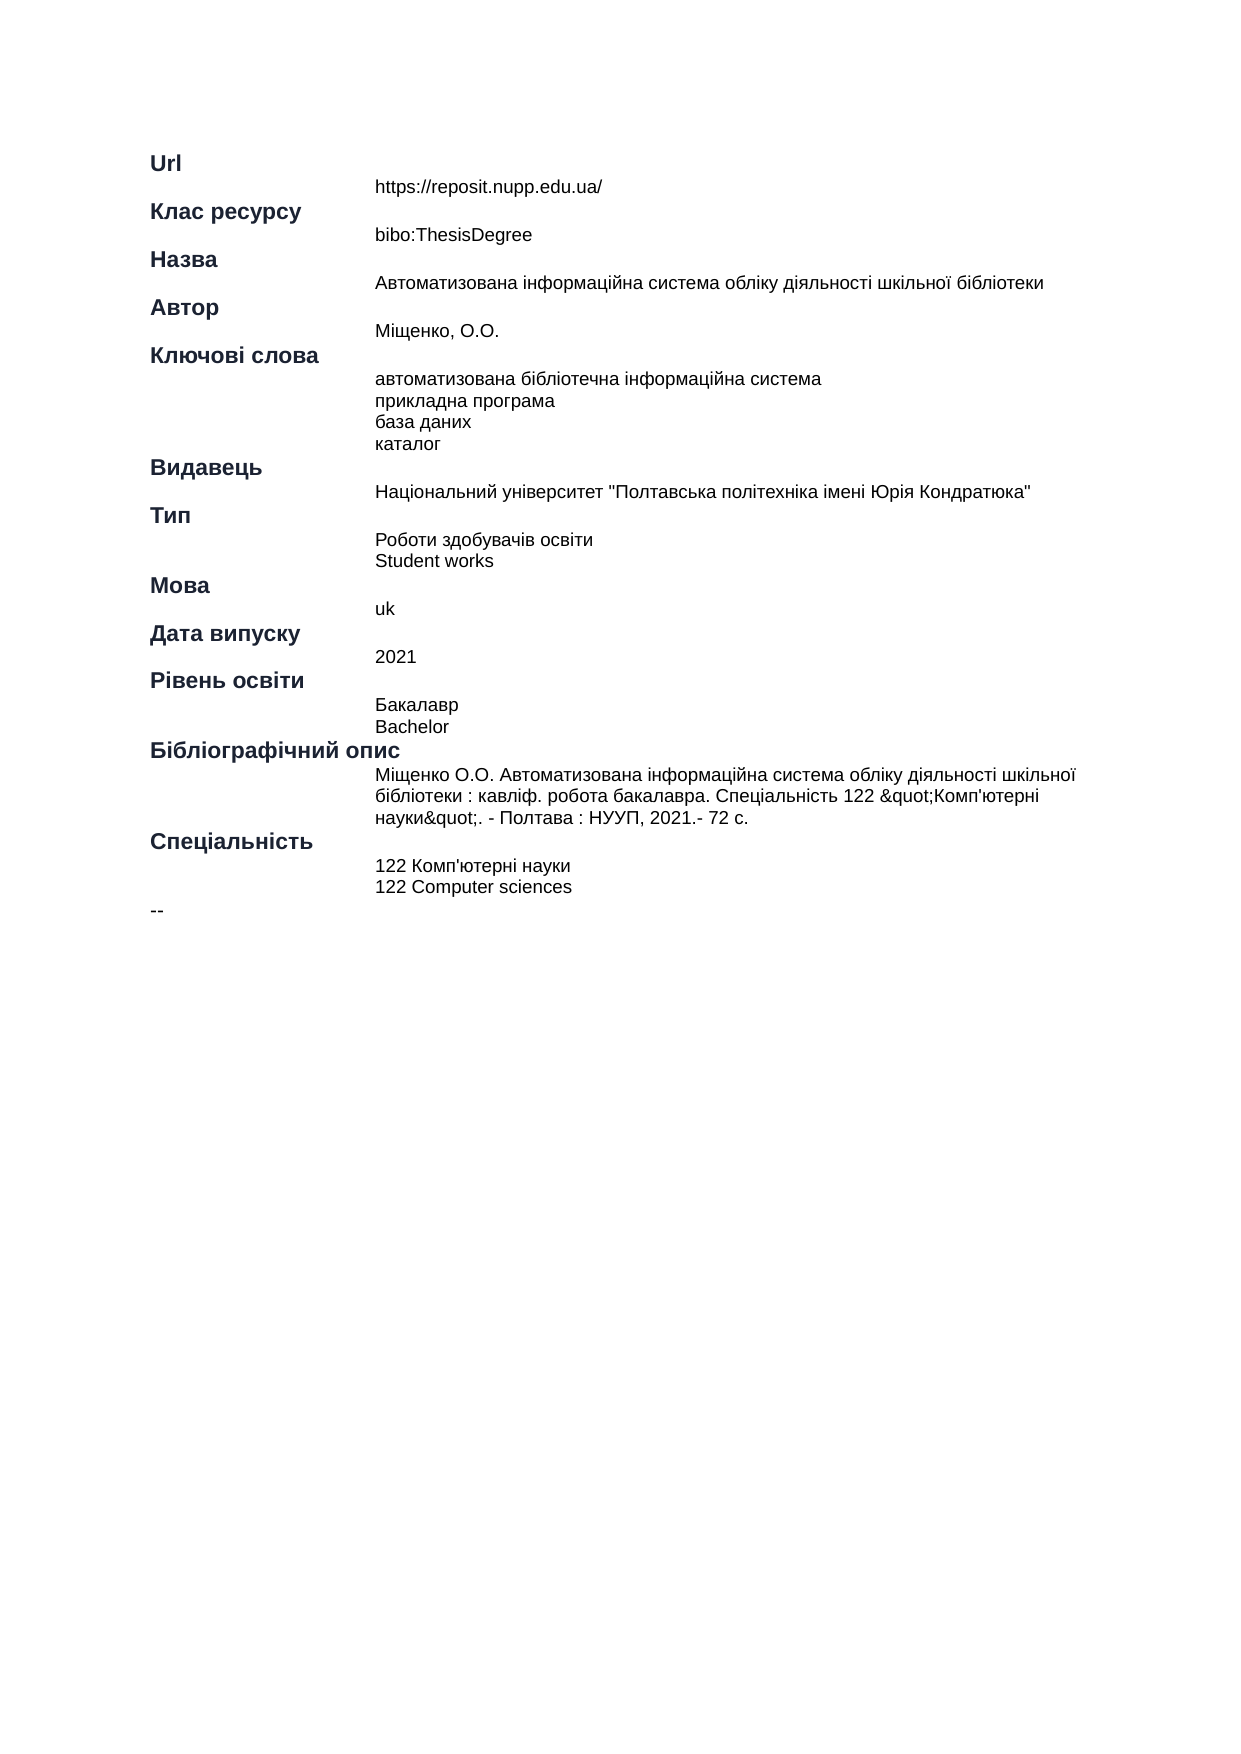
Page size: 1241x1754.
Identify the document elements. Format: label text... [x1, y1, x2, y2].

text Мова [150, 572, 1090, 598]
text Національний університет "Полтавська політехніка імені Юрія Кондратюка" [375, 481, 1090, 502]
text Назва [150, 246, 1090, 272]
text Автор [150, 294, 1090, 320]
text 2021 [375, 646, 1090, 667]
text Спеціальність [150, 828, 1090, 854]
text bibo:ThesisDegree [375, 224, 1090, 246]
text -- [150, 897, 1090, 921]
text uk [375, 598, 1090, 619]
text каталог [375, 433, 1090, 454]
text прикладна програма [375, 389, 1090, 411]
text автоматизована бібліотечна інформаційна система [375, 368, 1090, 389]
text Бібліографічний опис [150, 737, 1090, 763]
text Bachelor [375, 715, 1090, 737]
text Дата випуску [150, 619, 1090, 646]
text Автоматизована інформаційна система обліку діяльності шкільної бібліотеки [375, 272, 1090, 294]
text Бакалавр [375, 694, 1090, 715]
text база даних [375, 411, 1090, 433]
text Клас ресурсу [150, 198, 1090, 224]
text Ключові слова [150, 342, 1090, 368]
text Роботи здобувачів освіти [375, 528, 1090, 550]
text Рівень освіти [150, 667, 1090, 694]
text Student works [375, 550, 1090, 572]
text 122 Комп'ютерні науки [375, 854, 1090, 876]
text Url [150, 150, 1090, 176]
text 122 Computer sciences [375, 876, 1090, 897]
text Міщенко О.О. Автоматизована інформаційна система обліку діяльності шкільної бібліотеки : кавліф. робота бакалавра. Спеціальність 122 &quot;Комп'ютерні науки&quot;. - Полтава : НУУП, 2021.- 72 с. [375, 763, 1090, 828]
text Тип [150, 502, 1090, 528]
text Міщенко, О.О. [375, 320, 1090, 342]
text Видавець [150, 454, 1090, 481]
text https://reposit.nupp.edu.ua/ [375, 176, 1090, 198]
